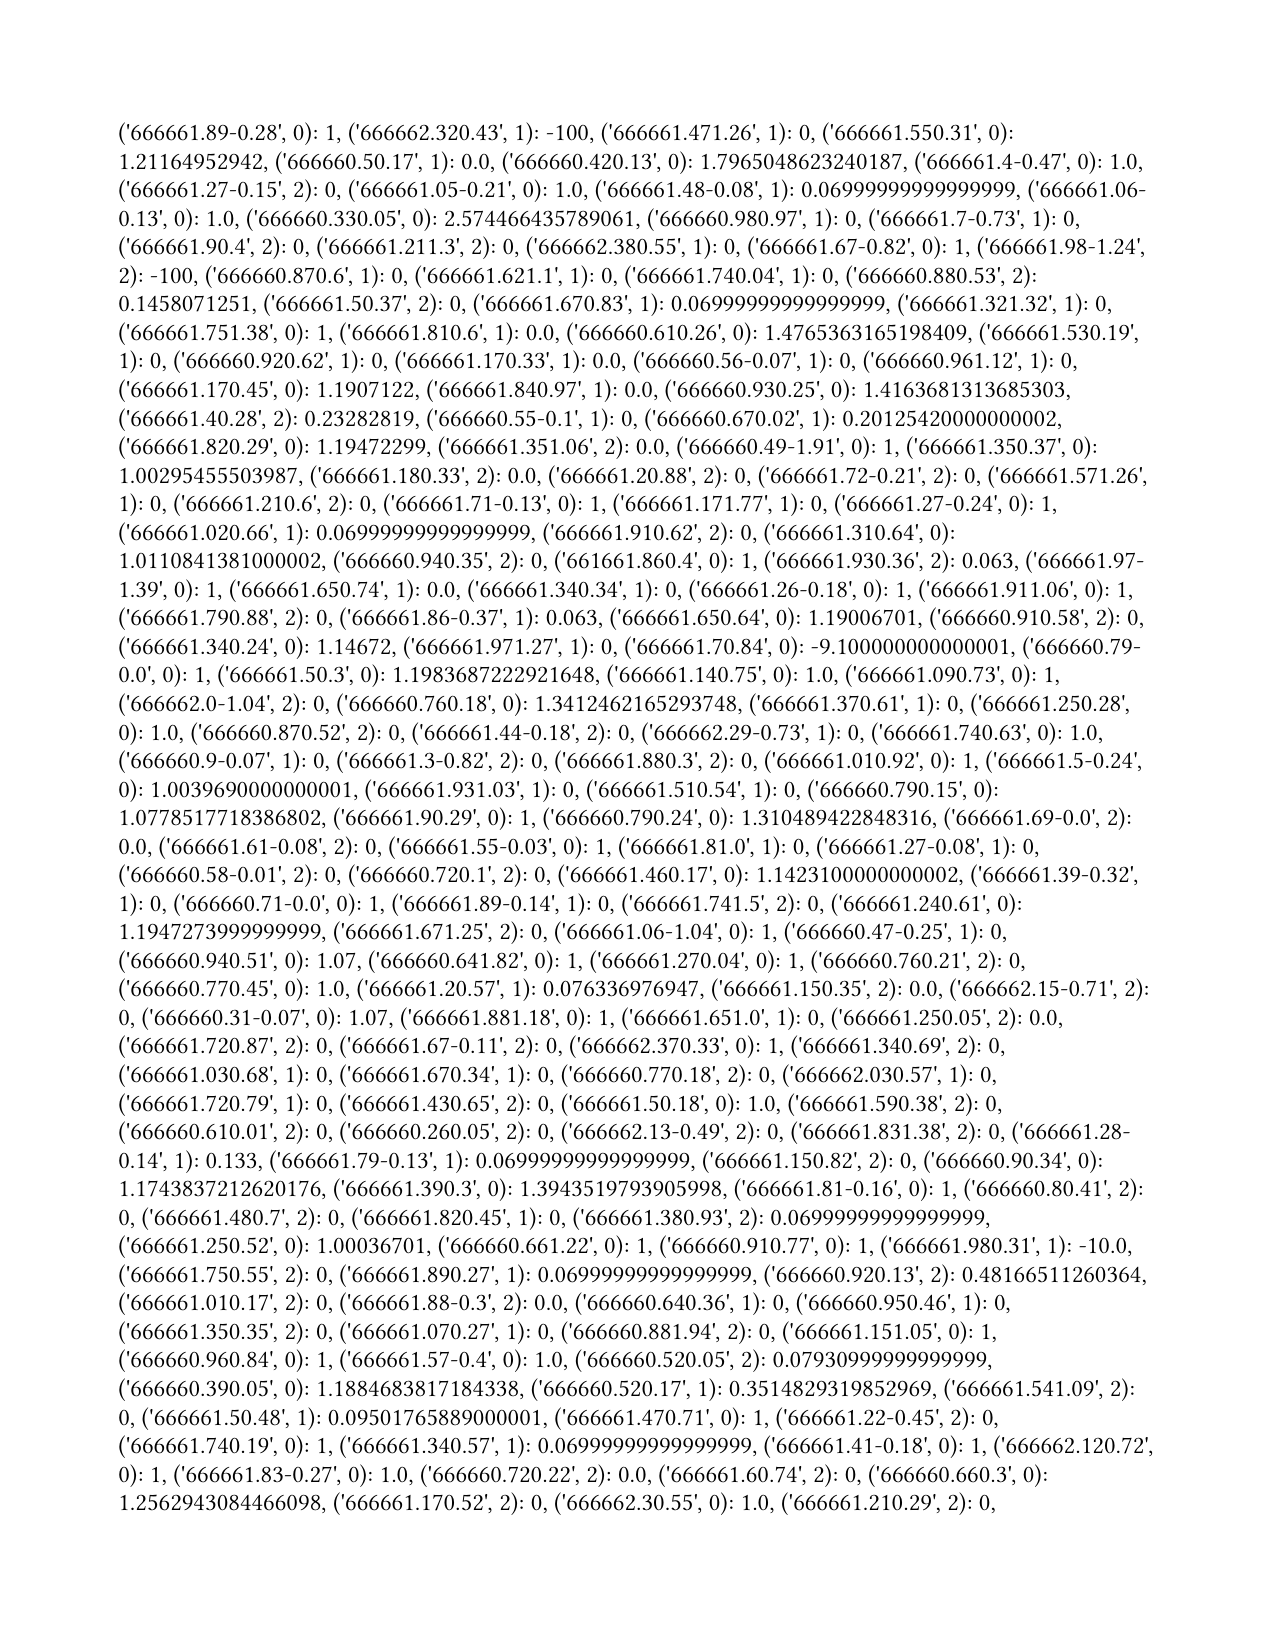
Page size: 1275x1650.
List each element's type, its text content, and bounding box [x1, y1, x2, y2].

text ('666661.89-0.28', 0): 1, ('666662.320.43', 1): -100, ('666661.471.26', 1): 0, ('666661.550.31', 0): 1.21164952942, ('666660.50.17', 1): 0.0, ('666660.420.13', 0): 1.7965048623240187, ('666661.4-0.47', 0): 1.0, ('666661.27-0.15', 2): 0, ('666661.05-0.21', 0): 1.0, ('666661.48-0.08', 1): 0.06999999999999999, ('666661.06-0.13', 0): 1.0, ('666660.330.05', 0): 2.574466435789061, ('666660.980.97', 1): 0, ('666661.7-0.73', 1): 0, ('666661.90.4', 2): 0, ('666661.211.3', 2): 0, ('666662.380.55', 1): 0, ('666661.67-0.82', 0): 1, ('666661.98-1.24', 2): -100, ('666660.870.6', 1): 0, ('666661.621.1', 1): 0, ('666661.740.04', 1): 0, ('666660.880.53', 2): 0.1458071251, ('666661.50.37', 2): 0, ('666661.670.83', 1): 0.06999999999999999, ('666661.321.32', 1): 0, ('666661.751.38', 0): 1, ('666661.810.6', 1): 0.0, ('666660.610.26', 0): 1.4765363165198409, ('666661.530.19', 1): 0, ('666660.920.62', 1): 0, ('666661.170.33', 1): 0.0, ('666660.56-0.07', 1): 0, ('666660.961.12', 1): 0, ('666661.170.45', 0): 1.1907122, ('666661.840.97', 1): 0.0, ('666660.930.25', 0): 1.4163681313685303, ('666661.40.28', 2): 0.23282819, ('666660.55-0.1', 1): 0, ('666660.670.02', 1): 0.20125420000000002, ('666661.820.29', 0): 1.19472299, ('666661.351.06', 2): 0.0, ('666660.49-1.91', 0): 1, ('666661.350.37', 0): 1.00295455503987, ('666661.180.33', 2): 0.0, ('666661.20.88', 2): 0, ('666661.72-0.21', 2): 0, ('666661.571.26', 1): 0, ('666661.210.6', 2): 0, ('666661.71-0.13', 0): 1, ('666661.171.77', 1): 0, ('666661.27-0.24', 0): 1, ('666661.020.66', 1): 0.06999999999999999, ('666661.910.62', 2): 0, ('666661.310.64', 0): 1.0110841381000002, ('666660.940.35', 2): 0, ('661661.860.4', 0): 1, ('666661.930.36', 2): 0.063, ('666661.97-1.39', 0): 1, ('666661.650.74', 1): 0.0, ('666661.340.34', 1): 0, ('666661.26-0.18', 0): 1, ('666661.911.06', 0): 1, ('666661.790.88', 2): 0, ('666661.86-0.37', 1): 0.063, ('666661.650.64', 0): 1.19006701, ('666660.910.58', 2): 0, ('666661.340.24', 0): 1.14672, ('666661.971.27', 1): 0, ('666661.70.84', 0): -9.100000000000001, ('666660.79-0.0', 0): 1, ('666661.50.3', 0): 1.1983687222921648, ('666661.140.75', 0): 1.0, ('666661.090.73', 0): 1, ('666662.0-1.04', 2): 0, ('666660.760.18', 0): 1.3412462165293748, ('666661.370.61', 1): 0, ('666661.250.28', 0): 1.0, ('666660.870.52', 2): 0, ('666661.44-0.18', 2): 0, ('666662.29-0.73', 1): 0, ('666661.740.63', 0): 1.0, ('666660.9-0.07', 1): 0, ('666661.3-0.82', 2): 0, ('666661.880.3', 2): 0, ('666661.010.92', 0): 1, ('666661.5-0.24', 0): 1.0039690000000001, ('666661.931.03', 1): 0, ('666661.510.54', 1): 0, ('666660.790.15', 0): 1.0778517718386802, ('666661.90.29', 0): 1, ('666660.790.24', 0): 1.310489422848316, ('666661.69-0.0', 2): 0.0, ('666661.61-0.08', 2): 0, ('666661.55-0.03', 0): 1, ('666661.81.0', 1): 0, ('666661.27-0.08', 1): 0, ('666660.58-0.01', 2): 0, ('666660.720.1', 2): 0, ('666661.460.17', 0): 1.1423100000000002, ('666661.39-0.32', 1): 0, ('666660.71-0.0', 0): 1, ('666661.89-0.14', 1): 0, ('666661.741.5', 2): 0, ('666661.240.61', 0): 1.1947273999999999, ('666661.671.25', 2): 0, ('666661.06-1.04', 0): 1, ('666660.47-0.25', 1): 0, ('666660.940.51', 0): 1.07, ('666660.641.82', 0): 1, ('666661.270.04', 0): 1, ('666660.760.21', 2): 0, ('666660.770.45', 0): 1.0, ('666661.20.57', 1): 0.076336976947, ('666661.150.35', 2): 0.0, ('666662.15-0.71', 2): 0, ('666660.31-0.07', 0): 1.07, ('666661.881.18', 0): 1, ('666661.651.0', 1): 0, ('666661.250.05', 2): 0.0, ('666661.720.87', 2): 0, ('666661.67-0.11', 2): 0, ('666662.370.33', 0): 1, ('666661.340.69', 2): 0, ('666661.030.68', 1): 0, ('666661.670.34', 1): 0, ('666660.770.18', 2): 0, ('666662.030.57', 1): 0, ('666661.720.79', 1): 0, ('666661.430.65', 2): 0, ('666661.50.18', 0): 1.0, ('666661.590.38', 2): 0, ('666660.610.01', 2): 0, ('666660.260.05', 2): 0, ('666662.13-0.49', 2): 0, ('666661.831.38', 2): 0, ('666661.28-0.14', 1): 0.133, ('666661.79-0.13', 1): 0.06999999999999999, ('666661.150.82', 2): 0, ('666660.90.34', 0): 1.1743837212620176, ('666661.390.3', 0): 1.3943519793905998, ('666661.81-0.16', 0): 1, ('666660.80.41', 2): 0, ('666661.480.7', 2): 0, ('666661.820.45', 1): 0, ('666661.380.93', 2): 0.06999999999999999, ('666661.250.52', 0): 1.00036701, ('666660.661.22', 0): 1, ('666660.910.77', 0): 1, ('666661.980.31', 1): -10.0, ('666661.750.55', 2): 0, ('666661.890.27', 1): 0.06999999999999999, ('666660.920.13', 2): 0.48166511260364, ('666661.010.17', 2): 0, ('666661.88-0.3', 2): 0.0, ('666660.640.36', 1): 0, ('666660.950.46', 1): 0, ('666661.350.35', 2): 0, ('666661.070.27', 1): 0, ('666660.881.94', 2): 0, ('666661.151.05', 0): 1, ('666660.960.84', 0): 1, ('666661.57-0.4', 0): 1.0, ('666660.520.05', 2): 0.07930999999999999, ('666660.390.05', 0): 1.1884683817184338, ('666660.520.17', 1): 0.3514829319852969, ('666661.541.09', 2): 0, ('666661.50.48', 1): 0.09501765889000001, ('666661.470.71', 0): 1, ('666661.22-0.45', 2): 0, ('666661.740.19', 0): 1, ('666661.340.57', 1): 0.06999999999999999, ('666661.41-0.18', 0): 1, ('666662.120.72', 0): 1, ('666661.83-0.27', 0): 1.0, ('666660.720.22', 2): 0.0, ('666661.60.74', 2): 0, ('666660.660.3', 0): 1.2562943084466098, ('666661.170.52', 2): 0, ('666662.30.55', 0): 1.0, ('666661.210.29', 2): 0, [118, 118, 1157, 1517]
